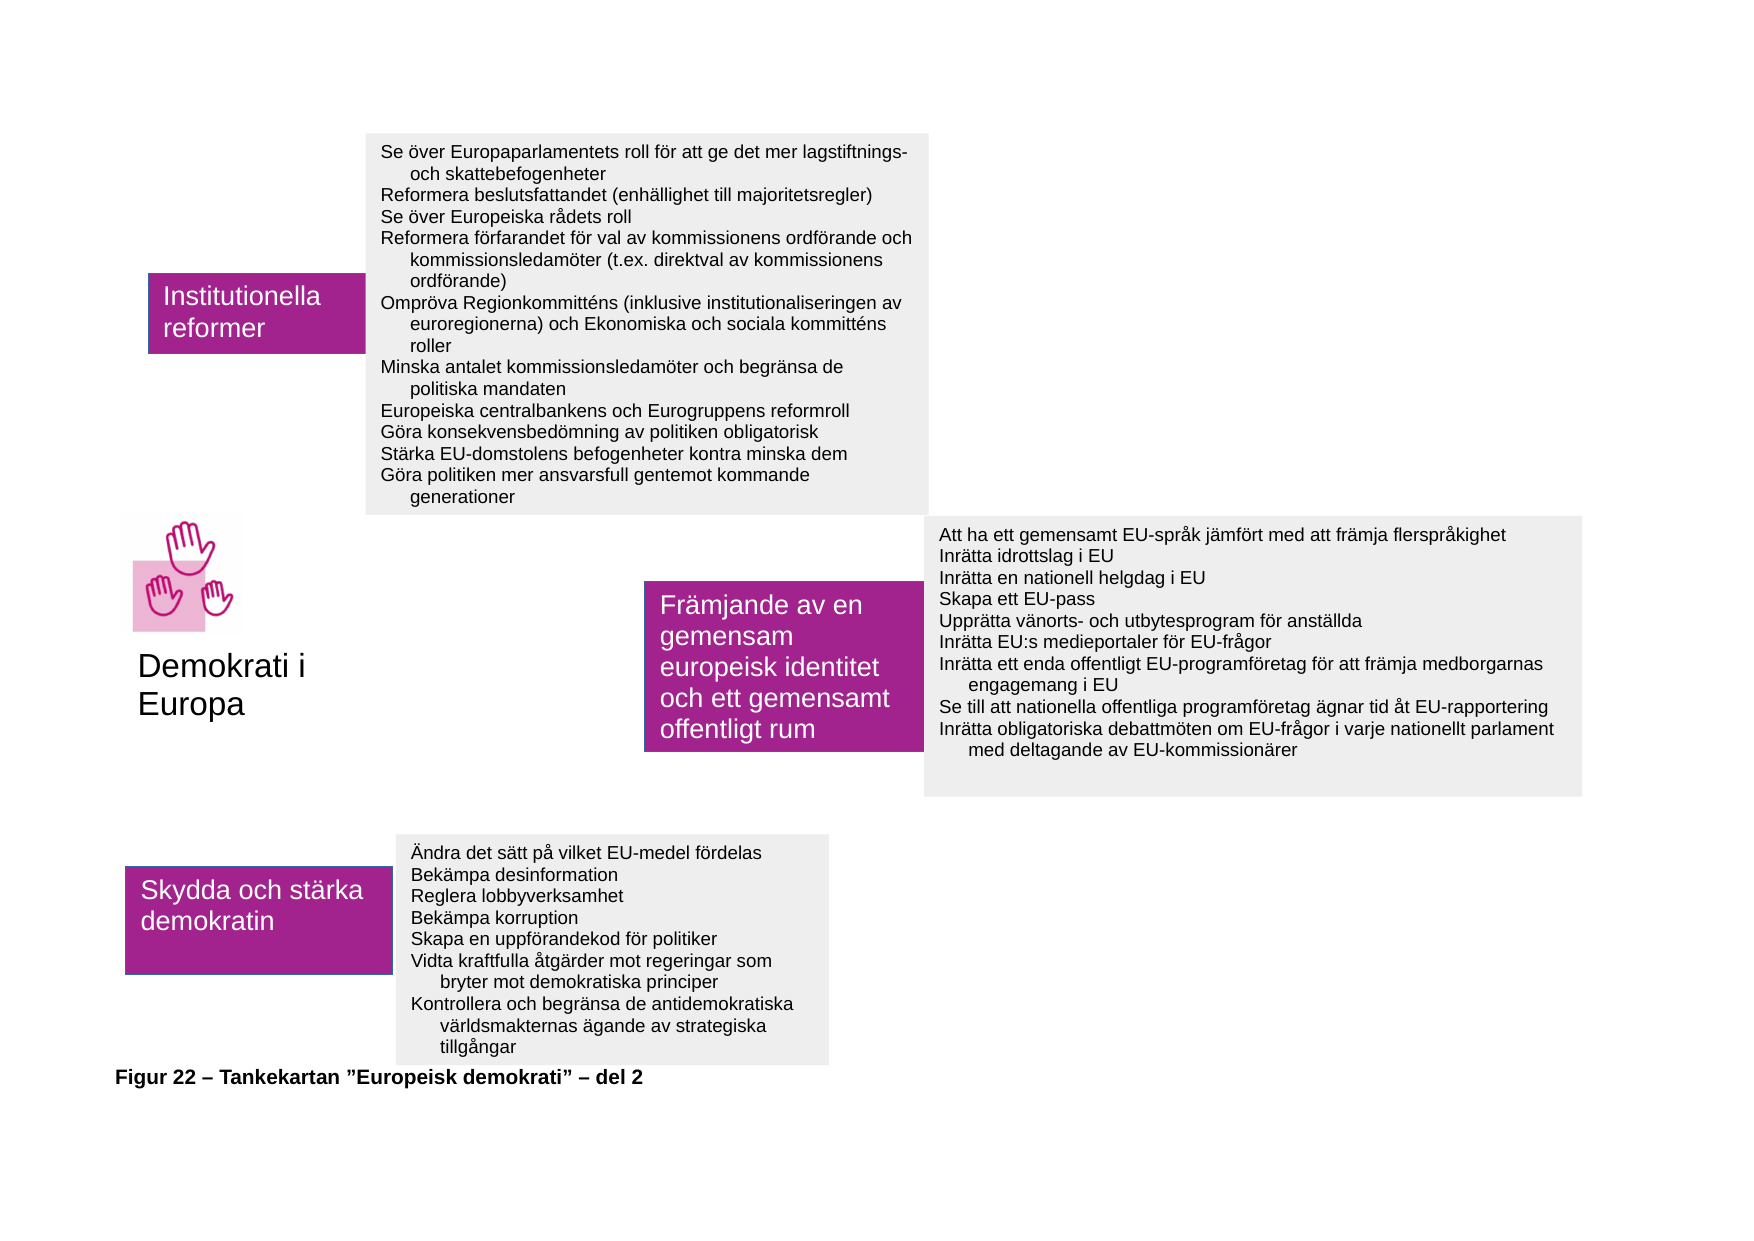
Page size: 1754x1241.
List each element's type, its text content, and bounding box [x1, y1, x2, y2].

text Figur 22 – Tankekartan ”Europeisk demokrati” – del 2 [115, 146, 1589, 1089]
picture [121, 512, 242, 636]
